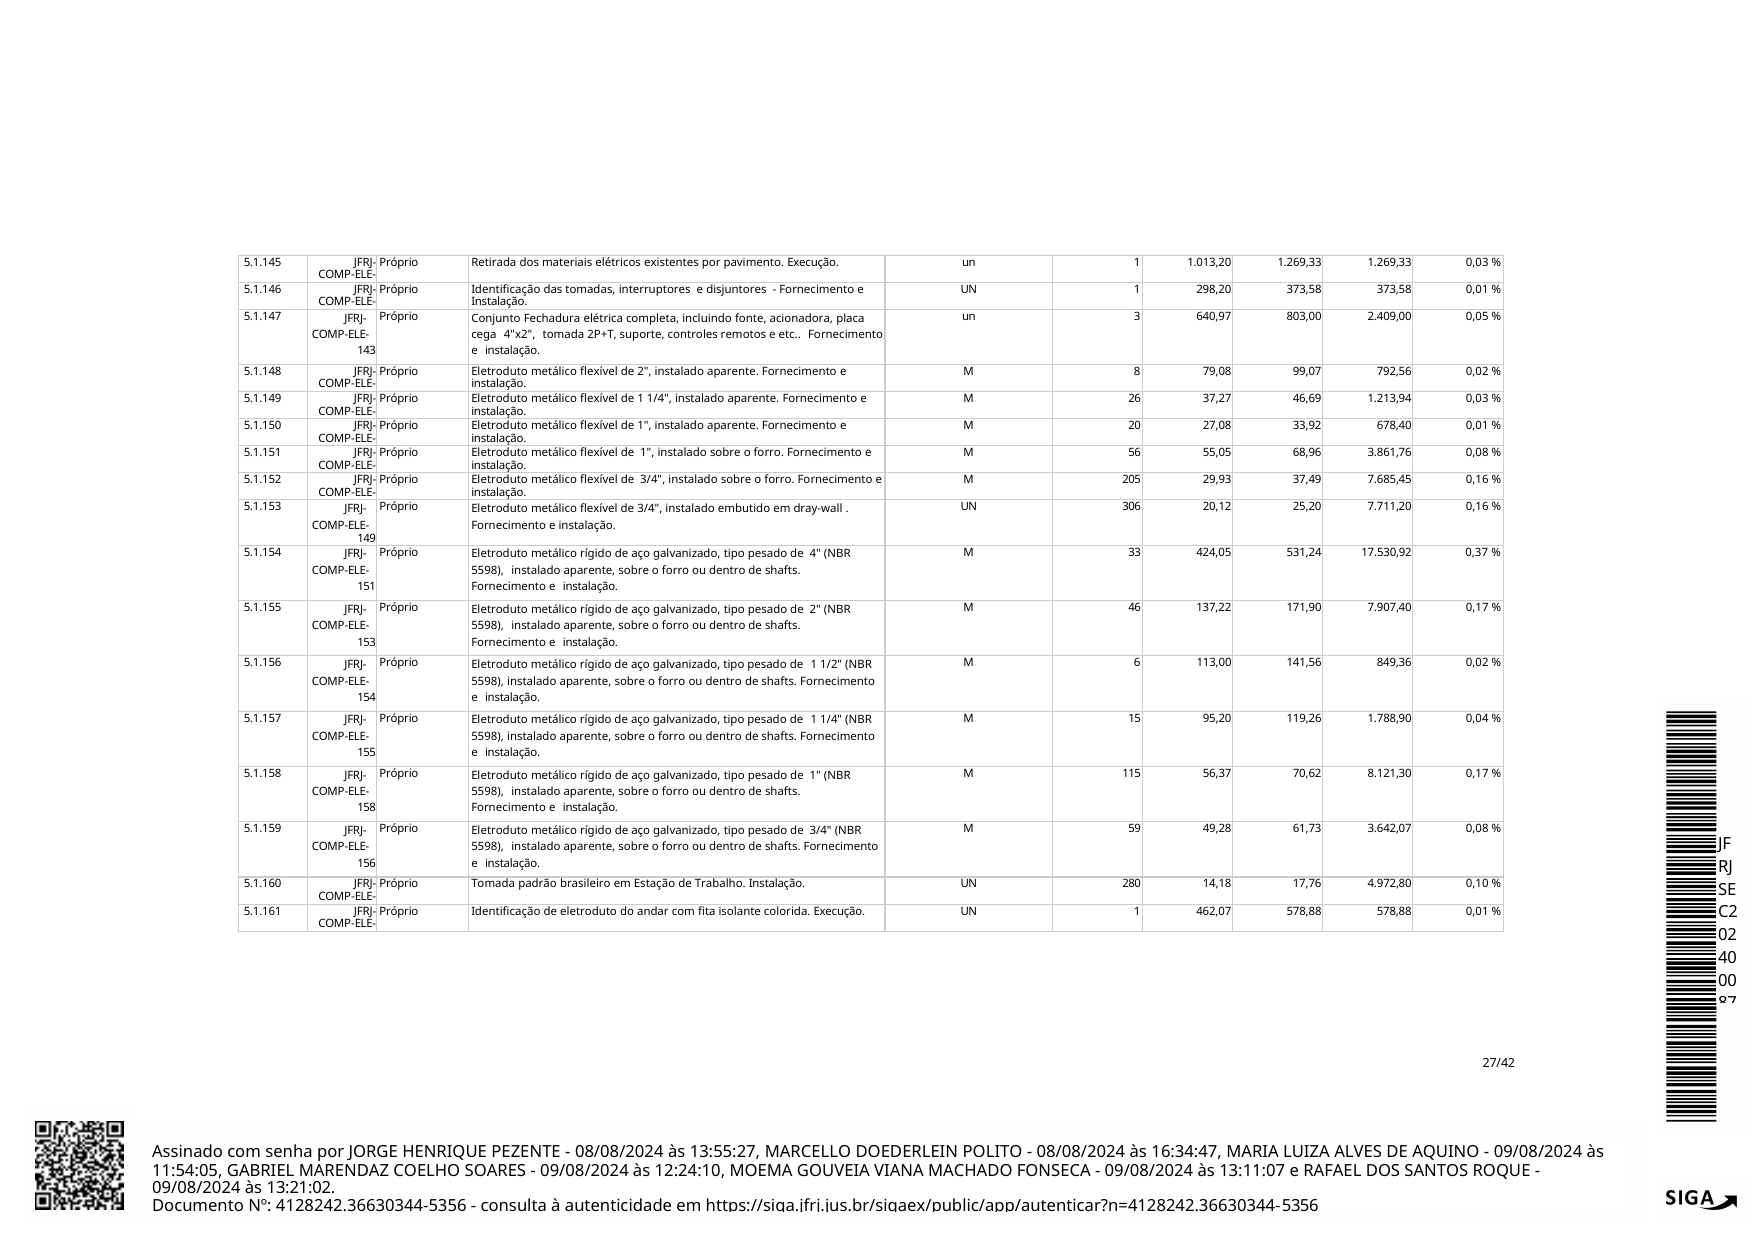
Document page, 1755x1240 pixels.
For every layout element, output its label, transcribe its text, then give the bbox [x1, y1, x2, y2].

table_cell 5.1.159 [239, 822, 307, 876]
table_cell Próprio [377, 905, 468, 931]
table_cell 14,18 [1143, 878, 1232, 903]
text 27/42 [225, 1054, 1515, 1071]
table_cell JFRJ- COMP-ELE- [308, 473, 376, 499]
table_cell 171,90 [1233, 601, 1322, 655]
table_cell 5.1.160 [239, 878, 307, 903]
table_cell 5.1.152 [239, 473, 307, 499]
table_cell 792,56 [1323, 365, 1412, 391]
table_cell Eletroduto metálico rígido de aço galvanizado, tipo pesado de 3/4" (NBR 5598), instalado aparente, sobre o forro ou dentro de shafts. Fornecimento e instalação. [469, 822, 884, 876]
table_cell 55,05 [1143, 446, 1232, 472]
table_cell JFRJ- COMP-ELE- [308, 419, 376, 445]
table_cell M [886, 656, 1052, 711]
table_cell M [886, 767, 1052, 821]
table_cell 1.788,90 [1323, 712, 1412, 766]
table_cell 578,88 [1323, 905, 1412, 931]
table_cell 373,58 [1233, 283, 1322, 309]
table_cell 298,20 [1143, 283, 1232, 309]
table_cell Próprio [377, 500, 468, 544]
table_cell UN [886, 500, 1052, 544]
table_cell JFRJ- COMP-ELE- 149 [308, 500, 376, 544]
table_cell Tomada padrão brasileiro em Estação de Trabalho. Instalação. [469, 878, 884, 903]
table_cell 79,08 [1143, 365, 1232, 391]
table_cell 59 [1053, 822, 1142, 876]
table_cell M [886, 419, 1052, 445]
table_cell 0,16 % [1413, 500, 1503, 544]
table_cell 306 [1053, 500, 1142, 544]
table_cell 5.1.147 [239, 310, 307, 364]
table_cell Eletroduto metálico rígido de aço galvanizado, tipo pesado de 1 1/2" (NBR 5598), instalado aparente, sobre o forro ou dentro de shafts. Fornecimento e instalação. [469, 656, 884, 711]
table_cell 49,28 [1143, 822, 1232, 876]
table_cell 37,27 [1143, 392, 1232, 418]
table_header 5.1.145 [239, 256, 307, 282]
table_cell 46,69 [1233, 392, 1322, 418]
table_cell Eletroduto metálico rígido de aço galvanizado, tipo pesado de 4" (NBR 5598), instalado aparente, sobre o forro ou dentro de shafts. Fornecimento e instalação. [469, 546, 884, 600]
table_cell Próprio [377, 601, 468, 655]
table_cell Próprio [377, 446, 468, 472]
table_cell 8 [1053, 365, 1142, 391]
table_cell Eletroduto metálico flexível de 3/4", instalado sobre o forro. Fornecimento e instalação. [469, 473, 884, 499]
table_cell 5.1.154 [239, 546, 307, 600]
table_cell M [886, 546, 1052, 600]
table_cell 5.1.161 [239, 905, 307, 931]
table_cell 5.1.148 [239, 365, 307, 391]
table_cell 0,08 % [1413, 446, 1503, 472]
table_cell 27,08 [1143, 419, 1232, 445]
table_cell 578,88 [1233, 905, 1322, 931]
table_cell 5.1.150 [239, 419, 307, 445]
table_cell 803,00 [1233, 310, 1322, 364]
table_cell 0,37 % [1413, 546, 1503, 600]
table_cell 0,01 % [1413, 419, 1503, 445]
table_cell 205 [1053, 473, 1142, 499]
table_cell 1 [1053, 283, 1142, 309]
table_cell Conjunto Fechadura elétrica completa, incluindo fonte, acionadora, placa cega 4"x2", tomada 2P+T, suporte, controles remotos e etc.. Fornecimento e instalação. [469, 310, 884, 364]
table_cell Próprio [377, 767, 468, 821]
table_cell 20 [1053, 419, 1142, 445]
table_cell 0,01 % [1413, 905, 1503, 931]
table_cell 17.530,92 [1323, 546, 1412, 600]
table_cell 0,17 % [1413, 601, 1503, 655]
table_cell 0,16 % [1413, 473, 1503, 499]
table_cell M [886, 446, 1052, 472]
table_cell M [886, 392, 1052, 418]
table_cell JFRJ- COMP-ELE- [308, 392, 376, 418]
table_cell M [886, 473, 1052, 499]
table_cell JFRJ- COMP-ELE- 154 [308, 656, 376, 711]
table_cell Próprio [377, 283, 468, 309]
table_cell 7.907,40 [1323, 601, 1412, 655]
table_cell Eletroduto metálico flexível de 3/4", instalado embutido em dray-wall . Fornecimento e instalação. [469, 500, 884, 544]
table_cell 462,07 [1143, 905, 1232, 931]
table_cell 1.213,94 [1323, 392, 1412, 418]
table_header JFRJ- COMP-ELE- [308, 256, 376, 282]
table_cell Próprio [377, 546, 468, 600]
table_cell 5.1.153 [239, 500, 307, 544]
table_header Próprio [377, 256, 468, 282]
table_cell 0,10 % [1413, 878, 1503, 903]
table_header 1.013,20 [1143, 256, 1232, 282]
table_cell Eletroduto metálico rígido de aço galvanizado, tipo pesado de 2" (NBR 5598), instalado aparente, sobre o forro ou dentro de shafts. Fornecimento e instalação. [469, 601, 884, 655]
table_cell 115 [1053, 767, 1142, 821]
table_cell 5.1.156 [239, 656, 307, 711]
table_cell 0,02 % [1413, 365, 1503, 391]
table_cell JFRJ- COMP-ELE- 143 [308, 310, 376, 364]
table_cell JFRJ- COMP-ELE- [308, 878, 376, 903]
table_cell un [886, 310, 1052, 364]
table_header 1.269,33 [1323, 256, 1412, 282]
table_cell 0,17 % [1413, 767, 1503, 821]
table_cell 70,62 [1233, 767, 1322, 821]
table_cell 33 [1053, 546, 1142, 600]
table_cell 678,40 [1323, 419, 1412, 445]
table_cell 37,49 [1233, 473, 1322, 499]
table_cell 5.1.149 [239, 392, 307, 418]
table_cell 33,92 [1233, 419, 1322, 445]
table_cell 5.1.151 [239, 446, 307, 472]
table_cell 2.409,00 [1323, 310, 1412, 364]
table_cell M [886, 365, 1052, 391]
table_cell 280 [1053, 878, 1142, 903]
table_cell 424,05 [1143, 546, 1232, 600]
table_cell 119,26 [1233, 712, 1322, 766]
table_cell 5.1.157 [239, 712, 307, 766]
table_cell M [886, 712, 1052, 766]
table_cell 0,02 % [1413, 656, 1503, 711]
table_cell 17,76 [1233, 878, 1322, 903]
table_cell Próprio [377, 473, 468, 499]
table_cell 849,36 [1323, 656, 1412, 711]
table_cell 5.1.158 [239, 767, 307, 821]
table_cell 26 [1053, 392, 1142, 418]
table_cell JFRJ- COMP-ELE- 158 [308, 767, 376, 821]
table_cell Próprio [377, 822, 468, 876]
table_cell JFRJ- COMP-ELE- 155 [308, 712, 376, 766]
table_header un [886, 256, 1052, 282]
table_cell Eletroduto metálico rígido de aço galvanizado, tipo pesado de 1 1/4" (NBR 5598), instalado aparente, sobre o forro ou dentro de shafts. Fornecimento e instalação. [469, 712, 884, 766]
table_cell Próprio [377, 712, 468, 766]
table_cell JFRJ- COMP-ELE- [308, 446, 376, 472]
text JFRJSEC202400087A [1718, 832, 1739, 1002]
table_cell 1 [1053, 905, 1142, 931]
table_cell 640,97 [1143, 310, 1232, 364]
table_cell Próprio [377, 656, 468, 711]
table_cell 3.861,76 [1323, 446, 1412, 472]
table_header Retirada dos materiais elétricos existentes por pavimento. Execução. [469, 256, 884, 282]
table_cell Próprio [377, 878, 468, 903]
table_cell 15 [1053, 712, 1142, 766]
table_cell Próprio [377, 365, 468, 391]
table_cell Identificação das tomadas, interruptores e disjuntores - Fornecimento e Instalação. [469, 283, 884, 309]
table_cell JFRJ- COMP-ELE- [308, 905, 376, 931]
table_cell UN [886, 878, 1052, 903]
table_cell 56 [1053, 446, 1142, 472]
table_cell Próprio [377, 310, 468, 364]
table_cell 25,20 [1233, 500, 1322, 544]
table_cell JFRJ- COMP-ELE- 153 [308, 601, 376, 655]
table_cell Eletroduto metálico flexível de 1", instalado sobre o forro. Fornecimento e instalação. [469, 446, 884, 472]
table_cell 68,96 [1233, 446, 1322, 472]
table_cell 137,22 [1143, 601, 1232, 655]
table_cell 113,00 [1143, 656, 1232, 711]
table_cell 46 [1053, 601, 1142, 655]
table_cell M [886, 822, 1052, 876]
table_cell Próprio [377, 419, 468, 445]
table_cell Próprio [377, 392, 468, 418]
table_cell 0,04 % [1413, 712, 1503, 766]
table_cell 0,05 % [1413, 310, 1503, 364]
table_cell 0,03 % [1413, 392, 1503, 418]
table_cell 8.121,30 [1323, 767, 1412, 821]
table_cell JFRJ- COMP-ELE- [308, 283, 376, 309]
table_cell Identificação de eletroduto do andar com fita isolante colorida. Execução. [469, 905, 884, 931]
table_cell JFRJ- COMP-ELE- 151 [308, 546, 376, 600]
table_cell 29,93 [1143, 473, 1232, 499]
table_cell 4.972,80 [1323, 878, 1412, 903]
table_cell JFRJ- COMP-ELE- 156 [308, 822, 376, 876]
table_cell 20,12 [1143, 500, 1232, 544]
table_cell 7.685,45 [1323, 473, 1412, 499]
table_cell M [886, 601, 1052, 655]
table_cell Eletroduto metálico flexível de 1", instalado aparente. Fornecimento e instalação. [469, 419, 884, 445]
table_cell 5.1.146 [239, 283, 307, 309]
table_cell 56,37 [1143, 767, 1232, 821]
table_cell 3.642,07 [1323, 822, 1412, 876]
table_header 1 [1053, 256, 1142, 282]
table_cell UN [886, 905, 1052, 931]
table_cell Eletroduto metálico flexível de 1 1/4", instalado aparente. Fornecimento e instalação. [469, 392, 884, 418]
table_cell JFRJ- COMP-ELE- [308, 365, 376, 391]
table_cell 3 [1053, 310, 1142, 364]
table_header 0,03 % [1413, 256, 1503, 282]
table_cell 141,56 [1233, 656, 1322, 711]
table_cell 95,20 [1143, 712, 1232, 766]
table_cell 531,24 [1233, 546, 1322, 600]
table_cell 61,73 [1233, 822, 1322, 876]
table_cell 7.711,20 [1323, 500, 1412, 544]
table_cell Eletroduto metálico flexível de 2", instalado aparente. Fornecimento e instalação. [469, 365, 884, 391]
table_header 1.269,33 [1233, 256, 1322, 282]
table_cell 0,01 % [1413, 283, 1503, 309]
table_cell 99,07 [1233, 365, 1322, 391]
table_cell UN [886, 283, 1052, 309]
table_cell 6 [1053, 656, 1142, 711]
table_cell 0,08 % [1413, 822, 1503, 876]
table_cell 373,58 [1323, 283, 1412, 309]
table_cell Eletroduto metálico rígido de aço galvanizado, tipo pesado de 1" (NBR 5598), instalado aparente, sobre o forro ou dentro de shafts. Fornecimento e instalação. [469, 767, 884, 821]
table_cell 5.1.155 [239, 601, 307, 655]
